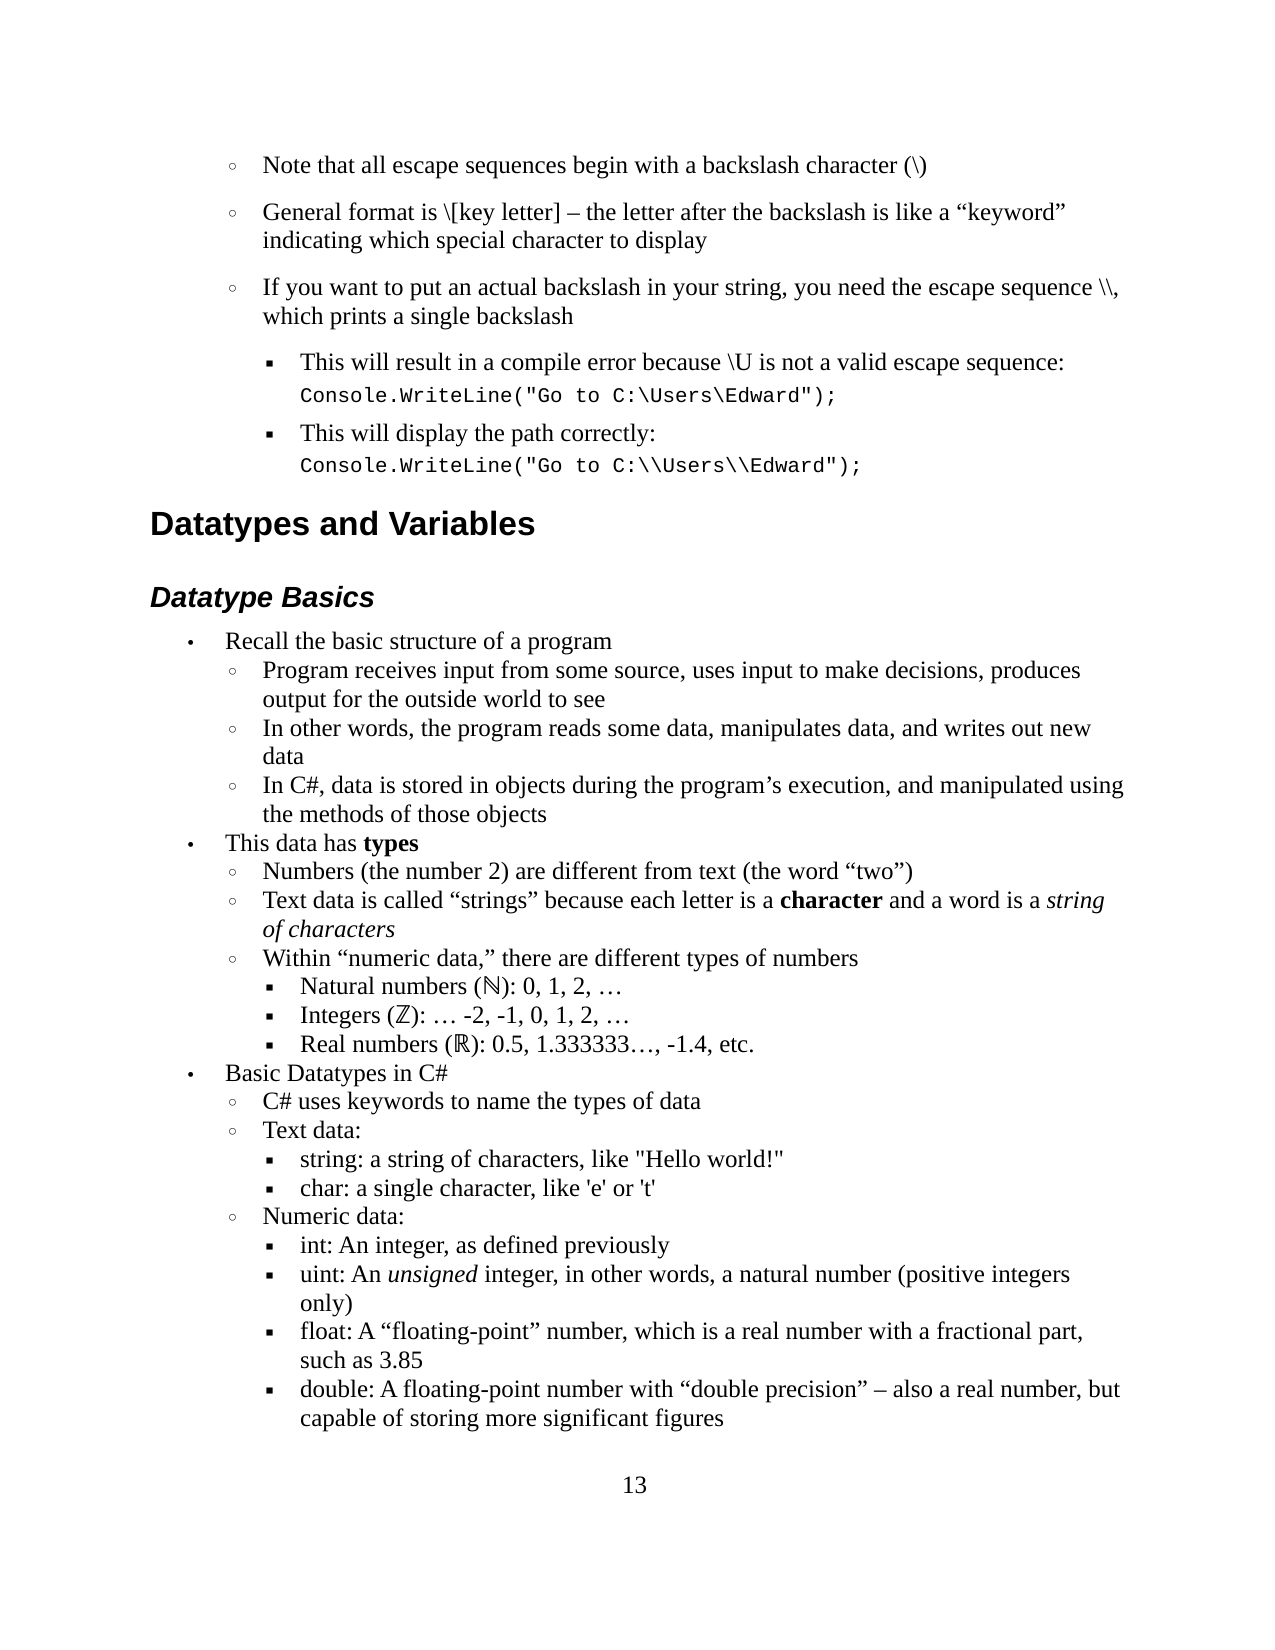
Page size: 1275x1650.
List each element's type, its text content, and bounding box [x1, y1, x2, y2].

list double: A floating-point number with “double precision” – also a real number, but capable of storing more significant figures [262, 1374, 1125, 1431]
list Text data is called “strings” because each letter is a character and a word is a string of characters [225, 885, 1125, 943]
list C# uses keywords to name the types of data [225, 1086, 1125, 1115]
subtitle Datatypes and Variables [150, 504, 1125, 543]
list Program receives input from some source, uses input to make decisions, produces output for the outside world to see [225, 655, 1125, 713]
list Within “numeric data,” there are different types of numbers [225, 943, 1125, 971]
list In C#, data is stored in objects during the program’s execution, and manipulated using the methods of those objects [225, 770, 1125, 828]
subtitle Datatype Basics [150, 580, 1125, 614]
list Natural numbers (ℕ): 0, 1, 2, … [262, 971, 1125, 1000]
list This data has types [187, 828, 1125, 856]
list char: a single character, like 'e' or 't' [262, 1173, 1125, 1201]
list This will display the path correctly: [262, 418, 1125, 447]
list Real numbers (ℝ): 0.5, 1.333333…, -1.4, etc. [262, 1029, 1125, 1058]
list Console.WriteLine("Go to C:\Users\Edward"); [262, 385, 1125, 409]
list Integers (ℤ): … -2, -1, 0, 1, 2, … [262, 1000, 1125, 1029]
list In other words, the program reads some data, manipulates data, and writes out new data [225, 713, 1125, 770]
list Numbers (the number 2) are different from text (the word “two”) [225, 856, 1125, 885]
list This will result in a compile error because \U is not a valid escape sequence: [262, 347, 1125, 376]
list Text data: [225, 1115, 1125, 1144]
list uint: An unsigned integer, in other words, a natural number (positive integers only) [262, 1259, 1125, 1316]
list float: A “floating-point” number, which is a real number with a fractional part, such as 3.85 [262, 1316, 1125, 1374]
list Note that all escape sequences begin with a backslash character (\) [225, 150, 1125, 179]
list int: An integer, as defined previously [262, 1230, 1125, 1259]
list Numeric data: [225, 1201, 1125, 1230]
list Basic Datatypes in C# [187, 1058, 1125, 1086]
list Console.WriteLine("Go to C:\\Users\\Edward"); [262, 456, 1125, 479]
list General format is \[key letter] – the letter after the backslash is like a “keyword” indicating which special character to display [225, 197, 1125, 254]
list Recall the basic structure of a program [187, 626, 1125, 655]
list string: a string of characters, like "Hello world!" [262, 1144, 1125, 1173]
list If you want to put an actual backslash in your string, you need the escape sequence \\, which prints a single backslash [225, 272, 1125, 329]
